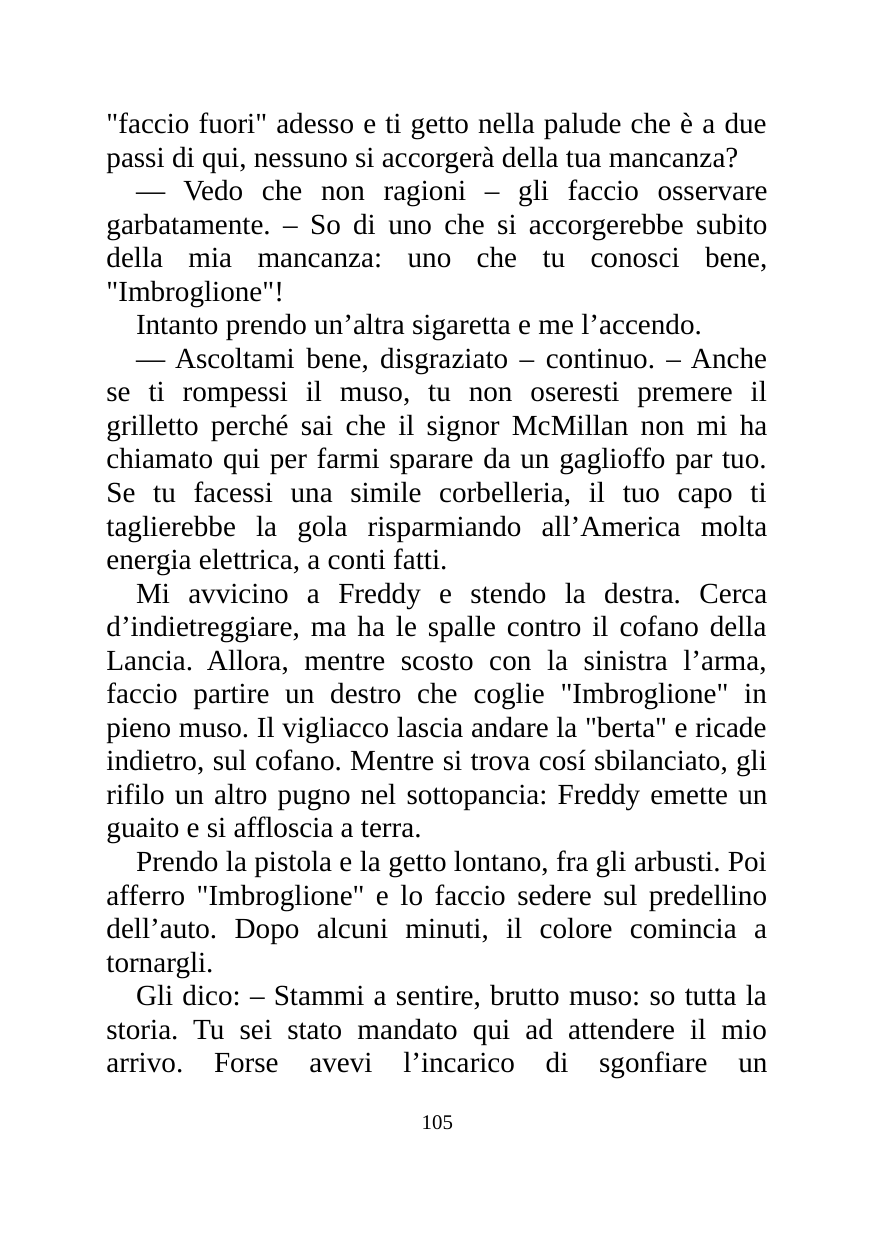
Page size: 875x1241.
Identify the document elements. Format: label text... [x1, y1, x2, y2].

text Intanto prendo un’altra sigaretta e me l’accendo. [106, 307, 768, 341]
text "faccio fuori" adesso e ti getto nella palude che è a due passi di qui, nessuno si accorgerà della tua mancanza? [106, 106, 768, 173]
text — Vedo che non ragioni – gli faccio osservare garbatamente. – So di uno che si accorgerebbe subito della mia mancanza: uno che tu conosci bene, "Imbroglione"! [106, 173, 768, 307]
text — Ascoltami bene, disgraziato – continuo. – Anche se ti rompessi il muso, tu non oseresti premere il grilletto perché sai che il signor McMillan non mi ha chiamato qui per farmi sparare da un gaglioffo par tuo. Se tu facessi una simile corbelleria, il tuo capo ti taglierebbe la gola risparmiando all’America molta energia elettrica, a conti fatti. [106, 341, 768, 576]
text Prendo la pistola e la getto lontano, fra gli arbusti. Poi afferro "Imbroglione" e lo faccio sedere sul predellino dell’auto. Dopo alcuni minuti, il colore comincia a tornargli. [106, 844, 768, 978]
text Gli dico: – Stammi a sentire, brutto muso: so tutta la storia. Tu sei stato mandato qui ad attendere il mio arrivo. Forse avevi l’incarico di sgonfiare un [106, 978, 768, 1079]
text Mi avvicino a Freddy e stendo la destra. Cerca d’indietreggiare, ma ha le spalle contro il cofano della Lancia. Allora, mentre scosto con la sinistra l’arma, faccio partire un destro che coglie "Imbroglione" in pieno muso. Il vigliacco lascia andare la "berta" e ricade indietro, sul cofano. Mentre si trova cosí sbilanciato, gli rifilo un altro pugno nel sottopancia: Freddy emette un guaito e si affloscia a terra. [106, 576, 768, 844]
